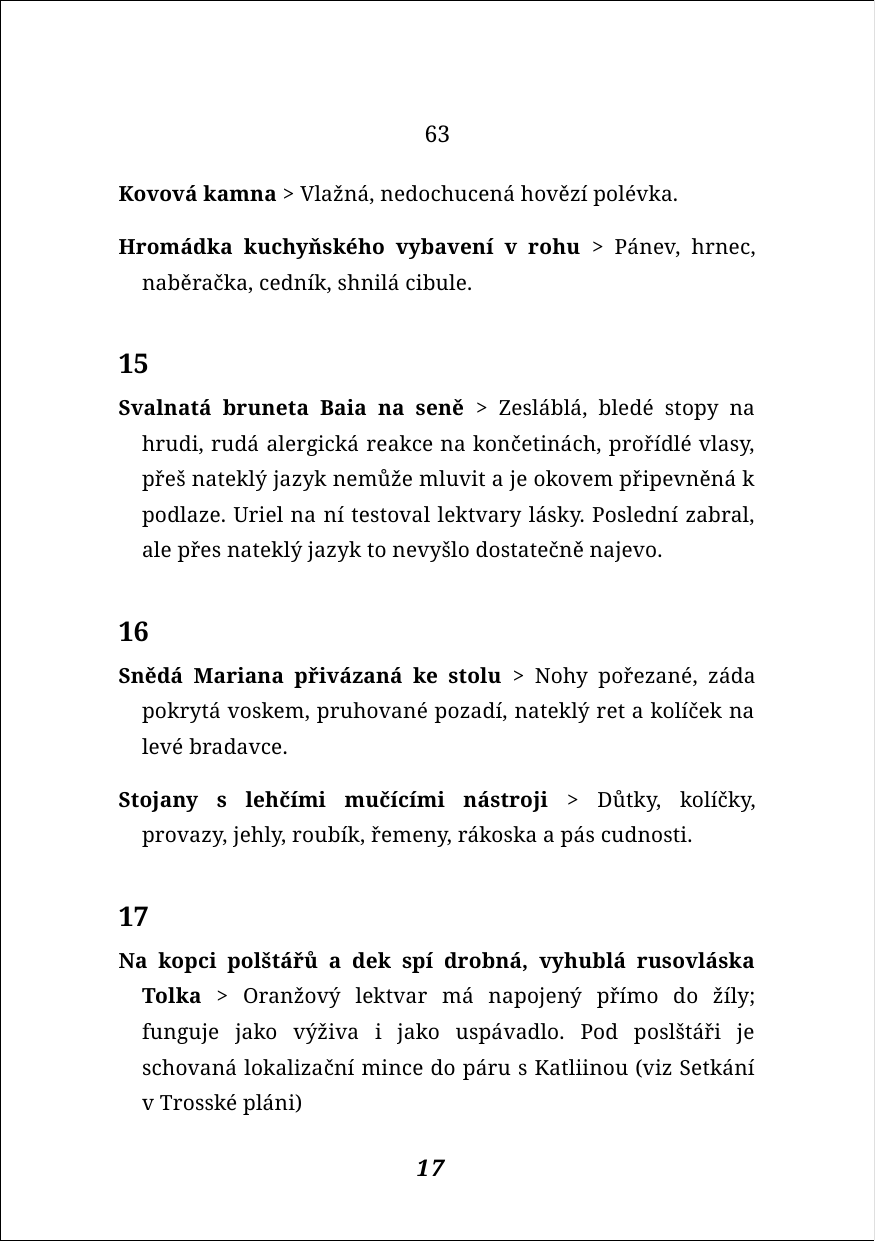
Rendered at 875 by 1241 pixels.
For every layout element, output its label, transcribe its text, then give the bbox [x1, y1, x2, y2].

text Snědá Mariana přivázaná ke stolu > Nohy pořezané, záda pokrytá voskem, pruhované pozadí, nateklý ret a kolíček na levé bradavce. [118, 661, 756, 760]
text Kovová kamna > Vlažná, nedochucená hovězí polévka. [118, 179, 756, 207]
text Svalnatá bruneta Baia na seně > Zesláblá, bledé stopy na hrudi, rudá alergická reakce na končetinách, prořídlé vlasy, přeš nateklý jazyk nemůže mluvit a je okovem připevněná k podlaze. Uriel na ní testoval lektvary lásky. Poslední zabral, ale přes nateklý jazyk to nevyšlo dostatečně najevo. [118, 393, 756, 564]
text Stojany s lehčími mučícími nástroji > Důtky, kolíčky, provazy, jehly, roubík, řemeny, rákoska a pás cudnosti. [118, 785, 756, 849]
text Hromádka kuchyňského vybavení v rohu > Pánev, hrnec, naběračka, cedník, shnilá cibule. [118, 232, 756, 296]
text Na kopci polštářů a dek spí drobná, vyhublá rusovláska Tolka > Oranžový lektvar má napojený přímo do žíly; funguje jako výživa i jako uspávadlo. Pod poslštáři je schovaná lokalizační mince do páru s Katliinou (viz Setkání v Trosské pláni) [118, 946, 756, 1117]
subtitle 15 [118, 344, 756, 381]
subtitle 16 [118, 612, 756, 649]
subtitle 17 [118, 897, 756, 934]
